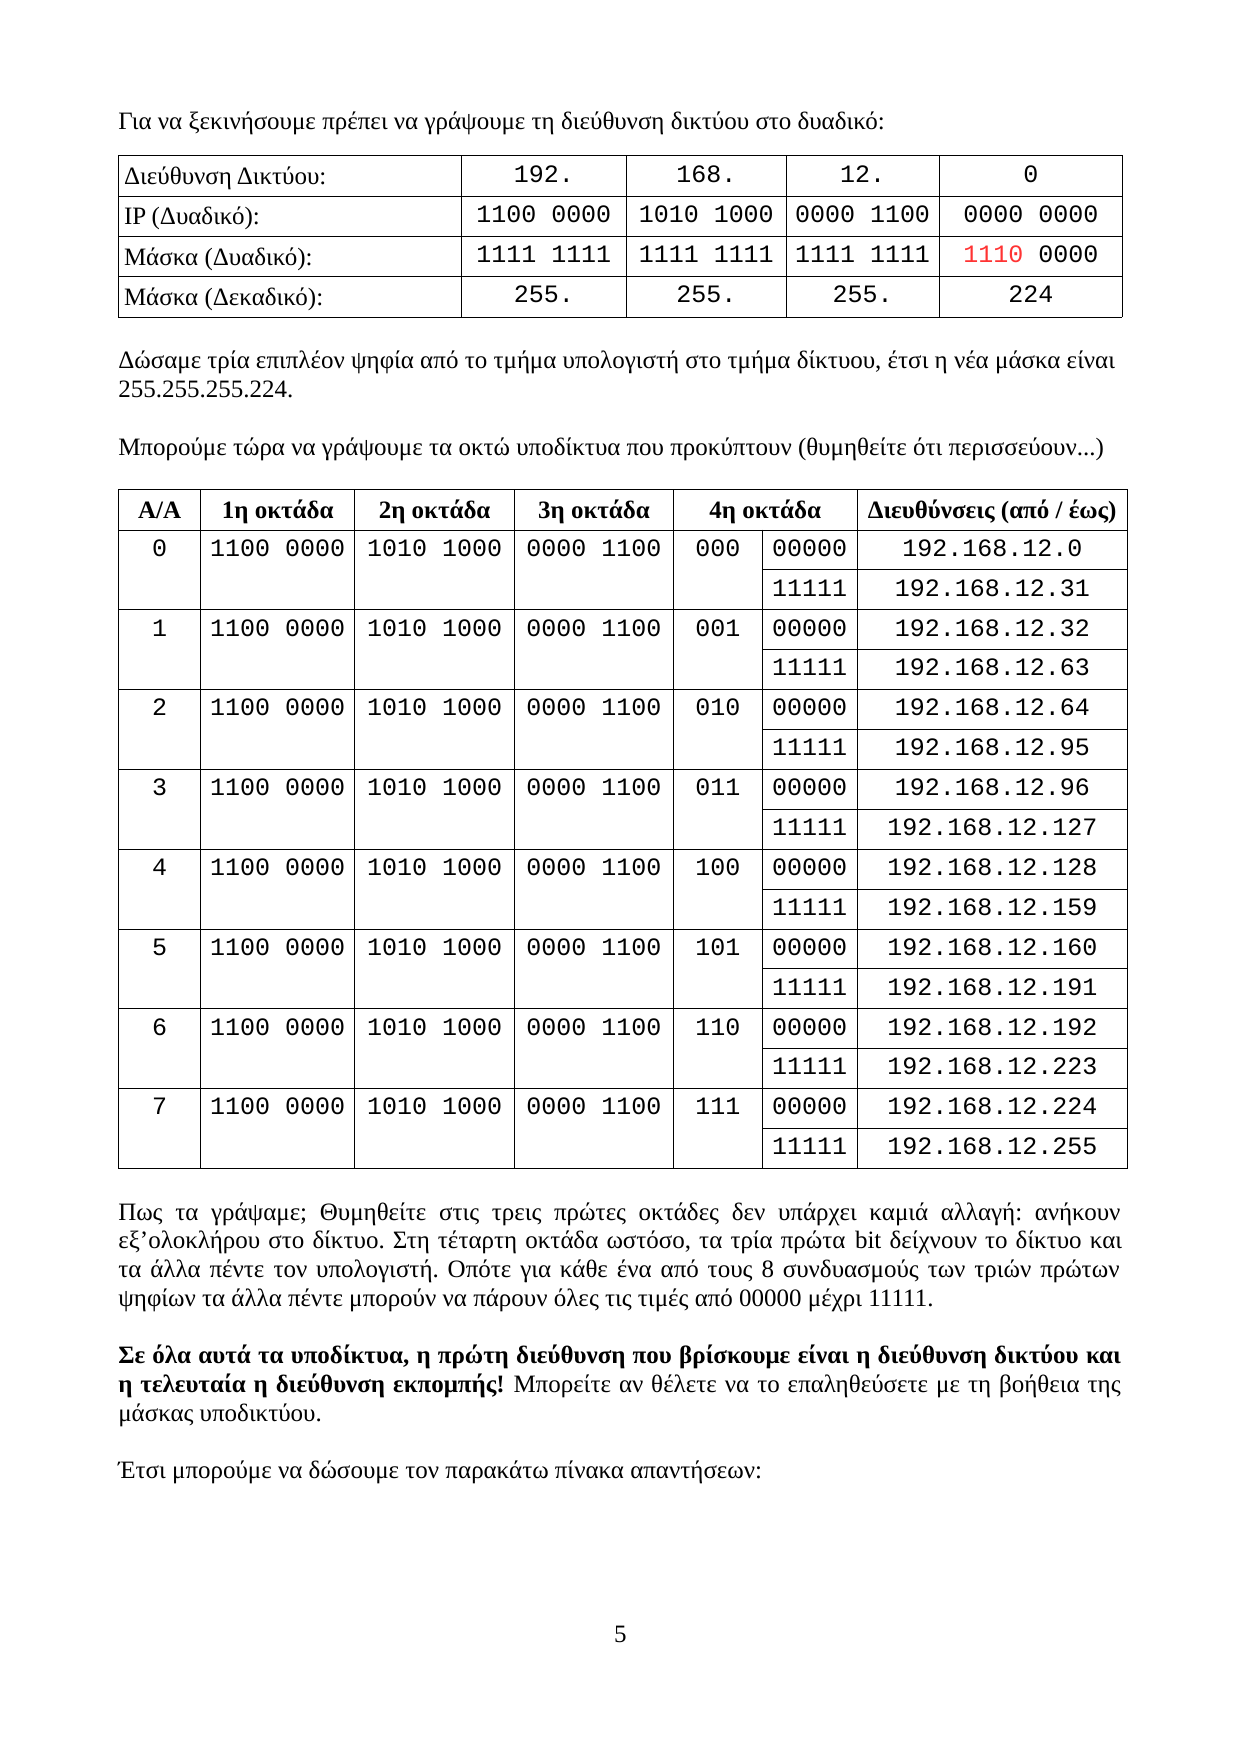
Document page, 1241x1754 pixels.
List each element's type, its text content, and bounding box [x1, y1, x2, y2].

table_header 2η οκτάδα [355, 490, 514, 529]
table_cell 0000 1100 [515, 690, 673, 769]
table_header 1η οκτάδα [201, 490, 354, 529]
table_cell 00000 [763, 610, 857, 649]
table_cell 192.168.12.128 [858, 850, 1127, 888]
table_cell 1111 1111 [462, 237, 626, 276]
table_header 12. [787, 156, 939, 196]
table_cell 192.168.12.191 [858, 969, 1127, 1008]
table_cell 00000 [763, 930, 857, 968]
table_cell 2 [119, 690, 200, 769]
table_cell 5 [119, 930, 200, 1008]
table_cell 192.168.12.127 [858, 810, 1127, 849]
table_cell 100 [674, 850, 762, 928]
table_cell 000 [674, 531, 762, 609]
table_cell 6 [119, 1009, 200, 1088]
table_header 3η οκτάδα [515, 490, 673, 529]
table_header 192. [462, 156, 626, 196]
table_cell 0 [119, 531, 200, 609]
table_cell 1010 1000 [355, 690, 514, 769]
table_cell 1010 1000 [627, 197, 786, 236]
table_cell 010 [674, 690, 762, 769]
table_cell 1010 1000 [355, 930, 514, 1008]
table_cell 0000 1100 [515, 770, 673, 849]
table_cell 192.168.12.159 [858, 890, 1127, 928]
table_cell 3 [119, 770, 200, 849]
table_cell 0000 1100 [515, 610, 673, 689]
table_cell 1010 1000 [355, 850, 514, 928]
table_cell IP (Δυαδικό): [119, 197, 461, 236]
table_cell 1100 0000 [201, 850, 354, 928]
table_cell 192.168.12.224 [858, 1089, 1127, 1128]
table_cell 1010 1000 [355, 1089, 514, 1168]
table_cell 1111 1111 [787, 237, 939, 276]
table_cell 101 [674, 930, 762, 1008]
table_cell 4 [119, 850, 200, 928]
table_cell 0000 1100 [515, 930, 673, 1008]
table_cell 1100 0000 [201, 1089, 354, 1168]
table_cell 11111 [763, 810, 857, 849]
table_header 0 [940, 156, 1122, 196]
table_cell 00000 [763, 1009, 857, 1048]
table_cell 255. [627, 277, 786, 317]
table_cell 110 [674, 1009, 762, 1088]
table_cell 00000 [763, 531, 857, 569]
table_cell 192.168.12.223 [858, 1049, 1127, 1088]
table_cell 111 [674, 1089, 762, 1168]
table_header Α/Α [119, 490, 200, 529]
text Μπορούμε τώρα να γράψουμε τα οκτώ υποδίκτυα που προκύπτουν (θυμηθείτε ότι περισσεύουν...) [118, 432, 1122, 460]
table_cell 1100 0000 [201, 690, 354, 769]
table_cell 11111 [763, 570, 857, 609]
table_header 4η οκτάδα [674, 490, 857, 529]
table_cell 11111 [763, 650, 857, 689]
table_header Διεύθυνση Δικτύου: [119, 156, 461, 196]
table_cell 0000 0000 [940, 197, 1122, 236]
table_cell 1111 1111 [627, 237, 786, 276]
table_cell 00000 [763, 690, 857, 729]
table_cell 1100 0000 [201, 930, 354, 1008]
table_cell 192.168.12.160 [858, 930, 1127, 968]
table_cell 11111 [763, 890, 857, 928]
table_cell 1100 0000 [201, 610, 354, 689]
table_cell 1010 1000 [355, 610, 514, 689]
text Για να ξεκινήσουμε πρέπει να γράψουμε τη διεύθυνση δικτύου στο δυαδικό: [118, 106, 1122, 135]
table_cell 1100 0000 [201, 770, 354, 849]
table_cell 0000 1100 [515, 1089, 673, 1168]
table_header Διευθύνσεις (από / έως) [858, 490, 1127, 529]
table_cell 11111 [763, 1129, 857, 1168]
table_cell 255. [787, 277, 939, 317]
table_cell Μάσκα (Δυαδικό): [119, 237, 461, 276]
table_cell 001 [674, 610, 762, 689]
table_cell 192.168.12.0 [858, 531, 1127, 569]
table_cell 224 [940, 277, 1122, 317]
table_cell 11111 [763, 969, 857, 1008]
table_cell 192.168.12.255 [858, 1129, 1127, 1168]
text Δώσαμε τρία επιπλέον ψηφία από το τμήμα υπολογιστή στο τμήμα δίκτυου, έτσι η νέα μάσκα είναι 255.255.255.224. [118, 345, 1122, 403]
table_cell 00000 [763, 1089, 857, 1128]
table_cell 00000 [763, 850, 857, 888]
table_cell 0000 1100 [515, 531, 673, 609]
table_cell 0000 1100 [515, 1009, 673, 1088]
text Σε όλα αυτά τα υποδίκτυα, η πρώτη διεύθυνση που βρίσκουμε είναι η διεύθυνση δικτύου και η τελευταία η διεύθυνση εκπομπής! Μπορείτε αν θέλετε να το επαληθεύσετε με τη βοήθεια της μάσκας υποδικτύου. [118, 1340, 1122, 1427]
table_cell 192.168.12.31 [858, 570, 1127, 609]
table_cell 1100 0000 [201, 1009, 354, 1088]
table_cell 1 [119, 610, 200, 689]
table_cell 011 [674, 770, 762, 849]
text Έτσι μπορούμε να δώσουμε τον παρακάτω πίνακα απαντήσεων: [118, 1455, 1122, 1484]
table_cell 192.168.12.95 [858, 730, 1127, 769]
table_cell 1110 0000 [940, 237, 1122, 276]
table_cell 0000 1100 [787, 197, 939, 236]
table_cell Μάσκα (Δεκαδικό): [119, 277, 461, 317]
table_cell 1010 1000 [355, 1009, 514, 1088]
table_cell 11111 [763, 730, 857, 769]
table_cell 0000 1100 [515, 850, 673, 928]
table_header 168. [627, 156, 786, 196]
table_cell 00000 [763, 770, 857, 809]
text Πως τα γράψαμε; Θυμηθείτε στις τρεις πρώτες οκτάδες δεν υπάρχει καμιά αλλαγή: ανήκουν εξ’ολοκλήρου στο δίκτυο. Στη τέταρτη οκτάδα ωστόσο, τα τρία πρώτα bit δείχνουν το δίκτυο και τα άλλα πέντε τον υπολογιστή. Οπότε για κάθε ένα από τους 8 συνδυασμούς των τριών πρώτων ψηφίων τα άλλα πέντε μπορούν να πάρουν όλες τις τιμές από 00000 μέχρι 11111. [118, 1197, 1122, 1312]
table_cell 255. [462, 277, 626, 317]
table_cell 7 [119, 1089, 200, 1168]
table_cell 192.168.12.64 [858, 690, 1127, 729]
table_cell 192.168.12.96 [858, 770, 1127, 809]
table_cell 1010 1000 [355, 531, 514, 609]
table_cell 192.168.12.63 [858, 650, 1127, 689]
table_cell 192.168.12.32 [858, 610, 1127, 649]
table_cell 11111 [763, 1049, 857, 1088]
table_cell 1100 0000 [201, 531, 354, 609]
table_cell 1100 0000 [462, 197, 626, 236]
table_cell 192.168.12.192 [858, 1009, 1127, 1048]
table_cell 1010 1000 [355, 770, 514, 849]
